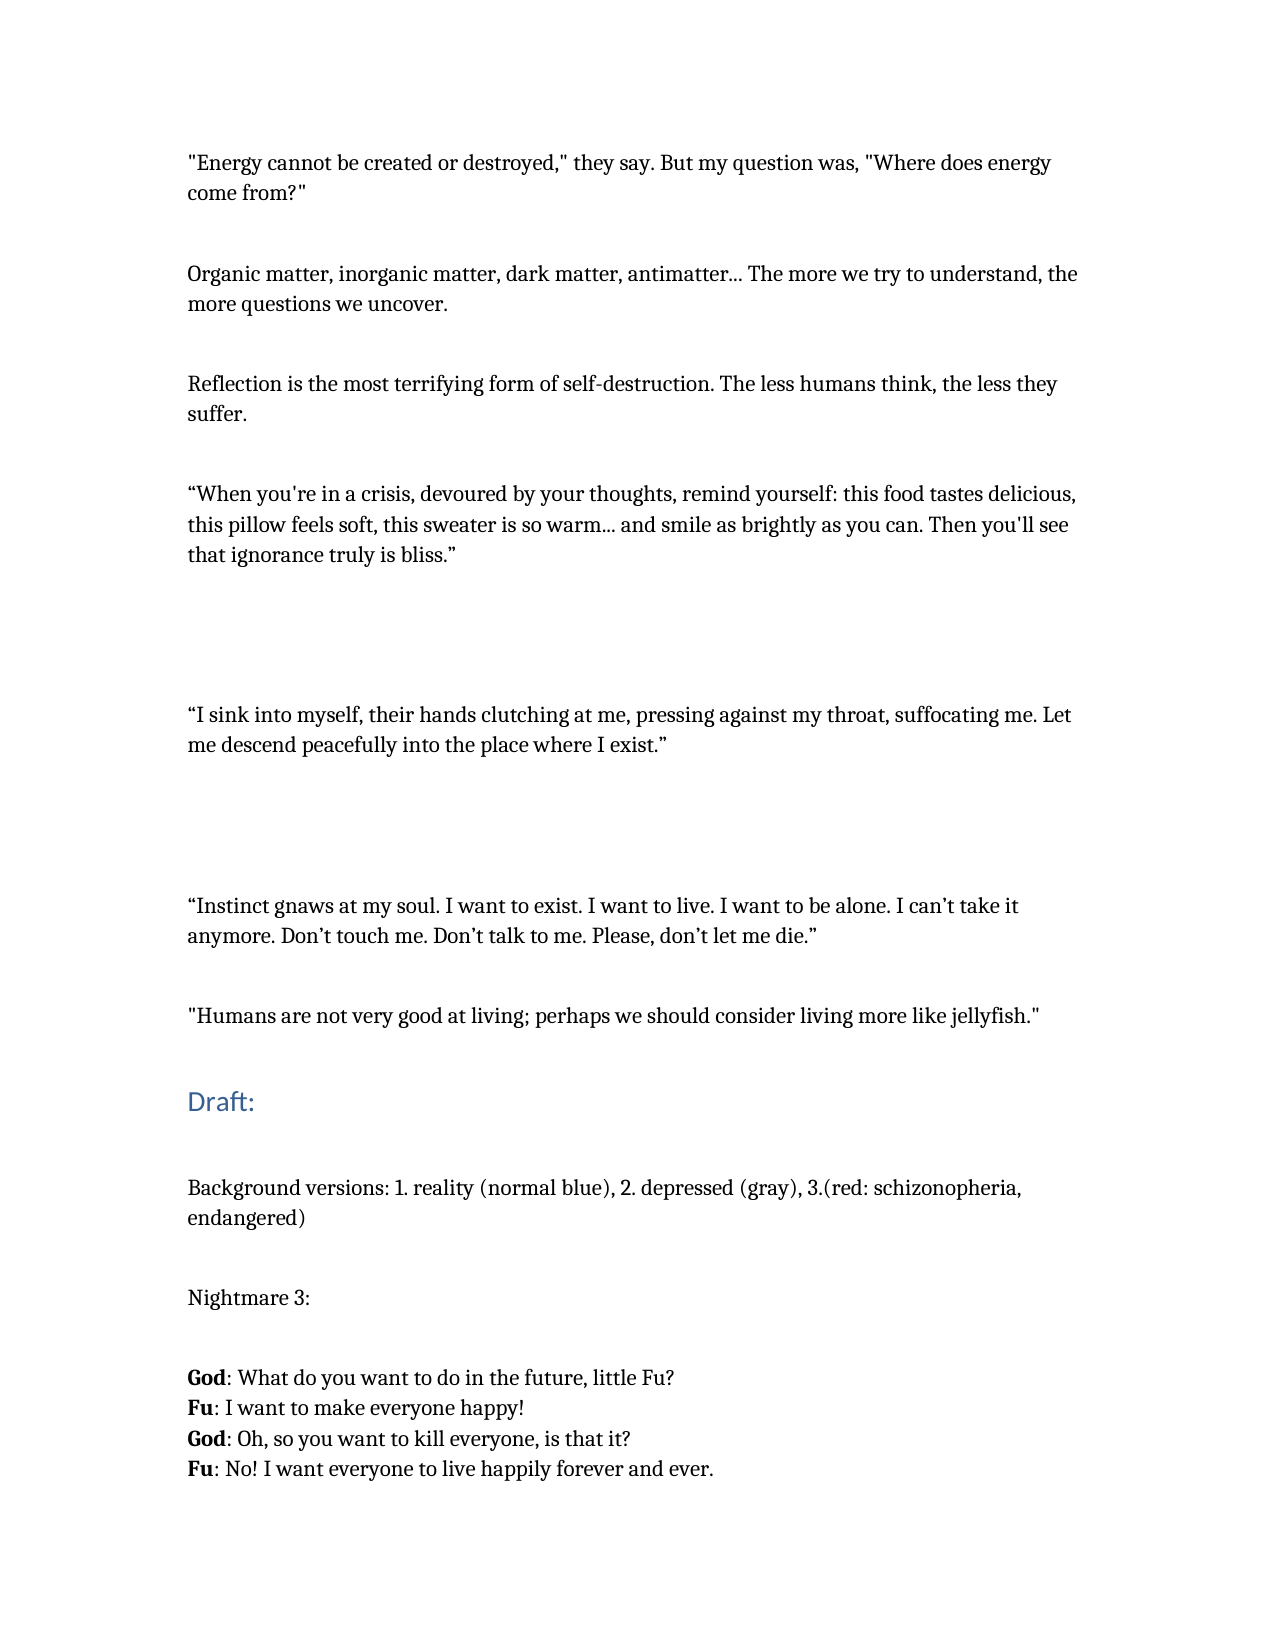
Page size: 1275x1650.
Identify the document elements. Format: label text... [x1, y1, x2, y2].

text “Instinct gnaws at my soul. I want to exist. I want to live. I want to be alone. I can’t take it anymore. Don’t touch me. Don’t talk to me. Please, don’t let me die.” [187, 893, 1087, 949]
text God: What do you want to do in the future, little Fu? Fu: I want to make everyone happy! God: Oh, so you want to kill everyone, is that it? Fu: No! I want everyone to live happily forever and ever. [187, 1365, 1087, 1482]
text “When you're in a crisis, devoured by your thoughts, remind yourself: this food tastes delicious, this pillow feels soft, this sweater is so warm... and smile as brightly as you can. Then you'll see that ignorance truly is bliss.” [187, 481, 1087, 568]
text "Humans are not very good at living; perhaps we should consider living more like jellyfish." [187, 1003, 1087, 1029]
text Nightmare 3: [187, 1285, 1087, 1311]
text "Energy cannot be created or destroyed," they say. But my question was, "Where does energy come from?" [187, 150, 1087, 207]
text Organic matter, inorganic matter, dark matter, antimatter... The more we try to understand, the more questions we uncover. [187, 260, 1087, 317]
text “I sink into myself, their hands clutching at me, pressing against my throat, suffocating me. Let me descend peacefully into the place where I exist.” [187, 702, 1087, 759]
text Background versions: 1. reality (normal blue), 2. depressed (gray), 3.(red: schizonopheria, endangered) [187, 1174, 1087, 1231]
text Reflection is the most terrifying form of self-destruction. The less humans think, the less they suffer. [187, 371, 1087, 427]
subtitle Draft: [187, 1083, 1087, 1119]
